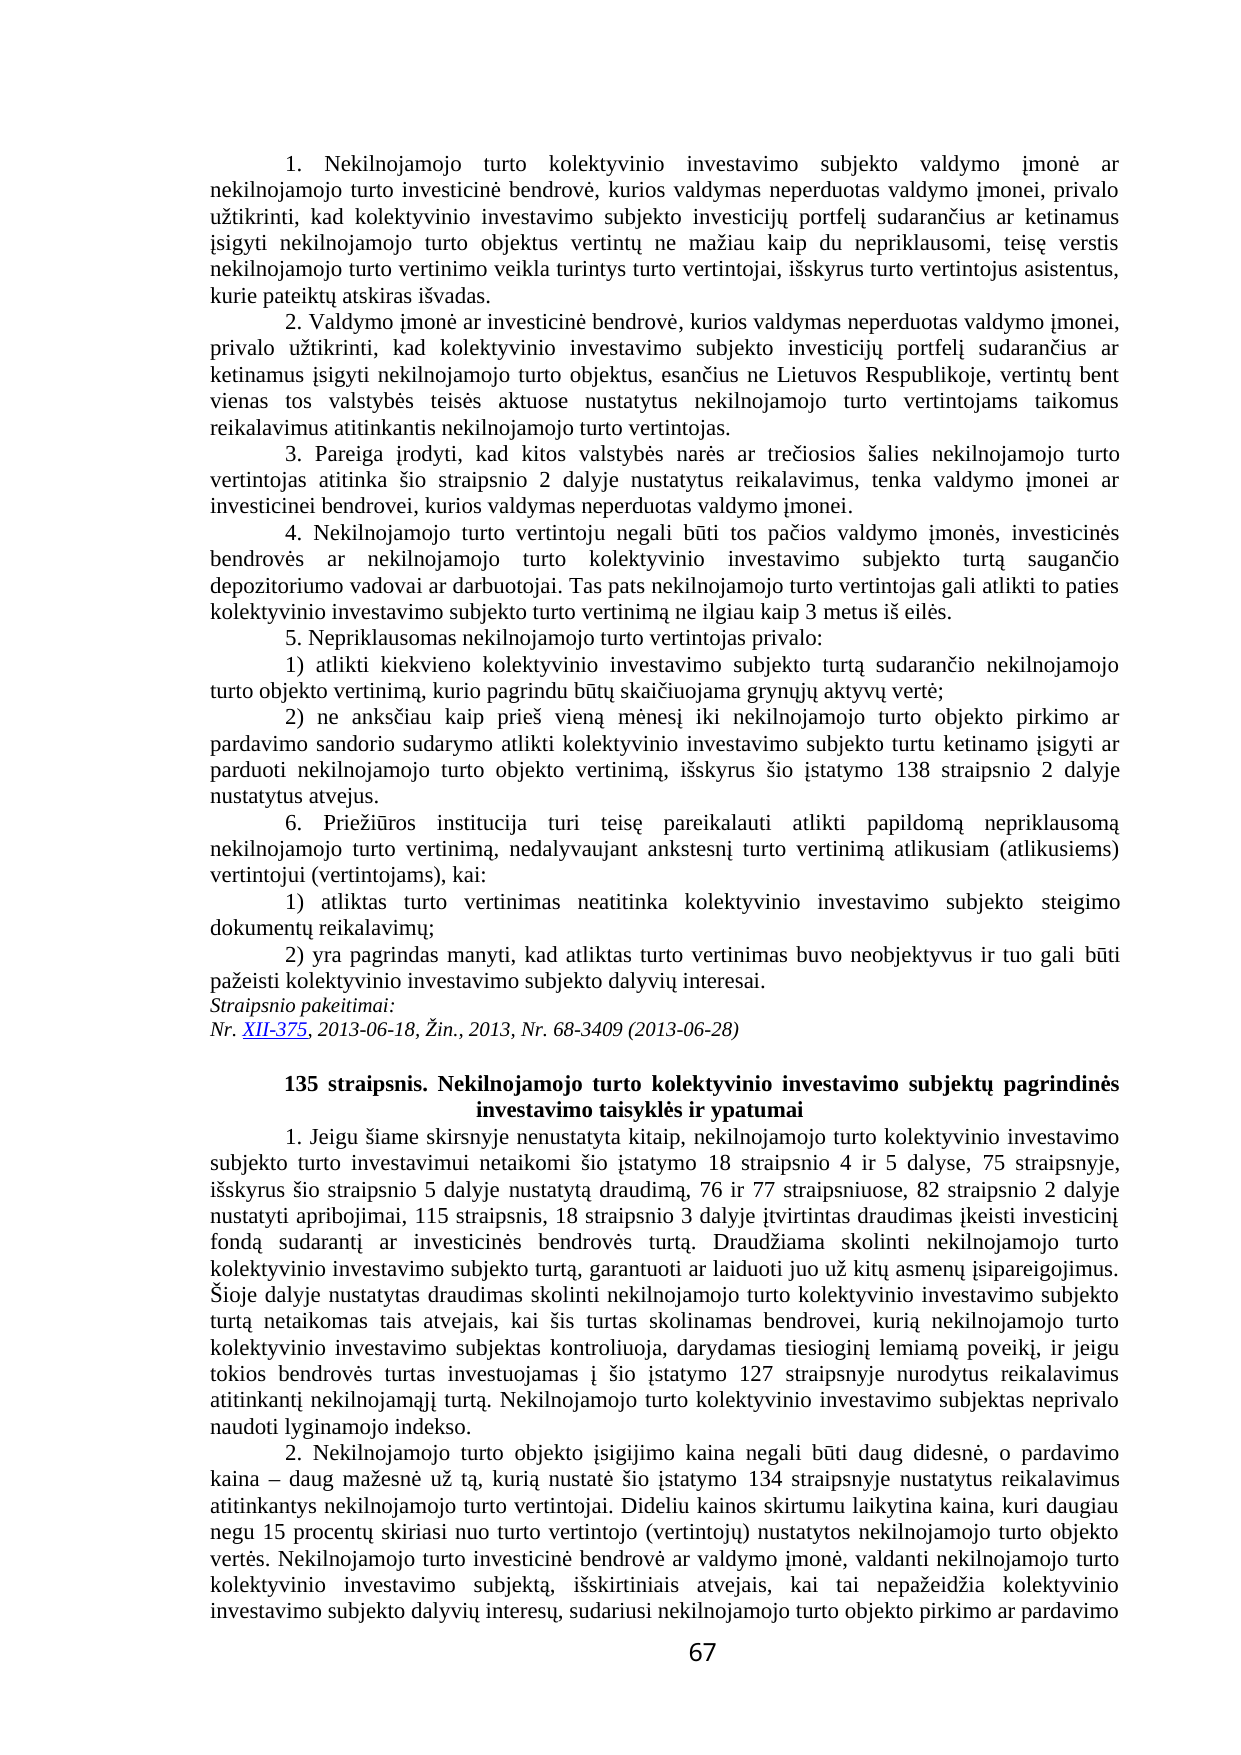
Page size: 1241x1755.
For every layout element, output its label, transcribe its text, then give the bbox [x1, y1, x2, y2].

text 2. Valdymo įmonė ar investicinė bendrovė, kurios valdymas neperduotas valdymo įmonei, privalo užtikrinti, kad kolektyvinio investavimo subjekto investicijų portfelį sudarančius ar ketinamus įsigyti nekilnojamojo turto objektus, esančius ne Lietuvos Respublikoje, vertintų bent vienas tos valstybės teisės aktuose nustatytus nekilnojamojo turto vertintojams taikomus reikalavimus atitinkantis nekilnojamojo turto vertintojas. [210, 308, 1120, 440]
text 1. Jeigu šiame skirsnyje nenustatyta kitaip, nekilnojamojo turto kolektyvinio investavimo subjekto turto investavimui netaikomi šio įstatymo 18 straipsnio 4 ir 5 dalyse, 75 straipsnyje, išskyrus šio straipsnio 5 dalyje nustatytą draudimą, 76 ir 77 straipsniuose, 82 straipsnio 2 dalyje nustatyti apribojimai, 115 straipsnis, 18 straipsnio 3 dalyje įtvirtintas draudimas įkeisti investicinį fondą sudarantį ar investicinės bendrovės turtą. Draudžiama skolinti nekilnojamojo turto kolektyvinio investavimo subjekto turtą, garantuoti ar laiduoti juo už kitų asmenų įsipareigojimus. Šioje dalyje nustatytas draudimas skolinti nekilnojamojo turto kolektyvinio investavimo subjekto turtą netaikomas tais atvejais, kai šis turtas skolinamas bendrovei, kurią nekilnojamojo turto kolektyvinio investavimo subjektas kontroliuoja, darydamas tiesioginį lemiamą poveikį, ir jeigu tokios bendrovės turtas investuojamas į šio įstatymo 127 straipsnyje nurodytus reikalavimus atitinkantį nekilnojamąjį turtą. Nekilnojamojo turto kolektyvinio investavimo subjektas neprivalo naudoti lyginamojo indekso. [210, 1123, 1120, 1439]
text 4. Nekilnojamojo turto vertintoju negali būti tos pačios valdymo įmonės, investicinės bendrovės ar nekilnojamojo turto kolektyvinio investavimo subjekto turtą saugančio depozitoriumo vadovai ar darbuotojai. Tas pats nekilnojamojo turto vertintojas gali atlikti to paties kolektyvinio investavimo subjekto turto vertinimą ne ilgiau kaip 3 metus iš eilės. [210, 519, 1120, 624]
text 135 straipsnis. Nekilnojamojo turto kolektyvinio investavimo subjektų pagrindinės investavimo taisyklės ir ypatumai [284, 1070, 1120, 1123]
text Straipsnio pakeitimai: [210, 993, 1120, 1017]
text 2) yra pagrindas manyti, kad atliktas turto vertinimas buvo neobjektyvus ir tuo gali būti pažeisti kolektyvinio investavimo subjekto dalyvių interesai. [210, 941, 1120, 993]
text Nr. XII-375, 2013-06-18, Žin., 2013, Nr. 68-3409 (2013-06-28) [210, 1017, 1120, 1041]
text 2. Nekilnojamojo turto objekto įsigijimo kaina negali būti daug didesnė, o pardavimo kaina – daug mažesnė už tą, kurią nustatė šio įstatymo 134 straipsnyje nustatytus reikalavimus atitinkantys nekilnojamojo turto vertintojai. Dideliu kainos skirtumu laikytina kaina, kuri daugiau negu 15 procentų skiriasi nuo turto vertintojo (vertintojų) nustatytos nekilnojamojo turto objekto vertės. Nekilnojamojo turto investicinė bendrovė ar valdymo įmonė, valdanti nekilnojamojo turto kolektyvinio investavimo subjektą, išskirtiniais atvejais, kai tai nepažeidžia kolektyvinio investavimo subjekto dalyvių interesų, sudariusi nekilnojamojo turto objekto pirkimo ar pardavimo [210, 1439, 1120, 1624]
text 6. Priežiūros institucija turi teisę pareikalauti atlikti papildomą nepriklausomą nekilnojamojo turto vertinimą, nedalyvaujant ankstesnį turto vertinimą atlikusiam (atlikusiems) vertintojui (vertintojams), kai: [210, 809, 1120, 888]
text 5. Nepriklausomas nekilnojamojo turto vertintojas privalo: [210, 624, 1120, 651]
text 2) ne anksčiau kaip prieš vieną mėnesį iki nekilnojamojo turto objekto pirkimo ar pardavimo sandorio sudarymo atlikti kolektyvinio investavimo subjekto turtu ketinamo įsigyti ar parduoti nekilnojamojo turto objekto vertinimą, išskyrus šio įstatymo 138 straipsnio 2 dalyje nustatytus atvejus. [210, 703, 1120, 809]
text 1) atlikti kiekvieno kolektyvinio investavimo subjekto turtą sudarančio nekilnojamojo turto objekto vertinimą, kurio pagrindu būtų skaičiuojama grynųjų aktyvų vertė; [210, 651, 1120, 703]
text 3. Pareiga įrodyti, kad kitos valstybės narės ar trečiosios šalies nekilnojamojo turto vertintojas atitinka šio straipsnio 2 dalyje nustatytus reikalavimus, tenka valdymo įmonei ar investicinei bendrovei, kurios valdymas neperduotas valdymo įmonei. [210, 440, 1120, 519]
text 1. Nekilnojamojo turto kolektyvinio investavimo subjekto valdymo įmonė ar nekilnojamojo turto investicinė bendrovė, kurios valdymas neperduotas valdymo įmonei, privalo užtikrinti, kad kolektyvinio investavimo subjekto investicijų portfelį sudarančius ar ketinamus įsigyti nekilnojamojo turto objektus vertintų ne mažiau kaip du nepriklausomi, teisę verstis nekilnojamojo turto vertinimo veikla turintys turto vertintojai, išskyrus turto vertintojus asistentus, kurie pateiktų atskiras išvadas. [210, 150, 1120, 308]
text 1) atliktas turto vertinimas neatitinka kolektyvinio investavimo subjekto steigimo dokumentų reikalavimų; [210, 888, 1120, 941]
